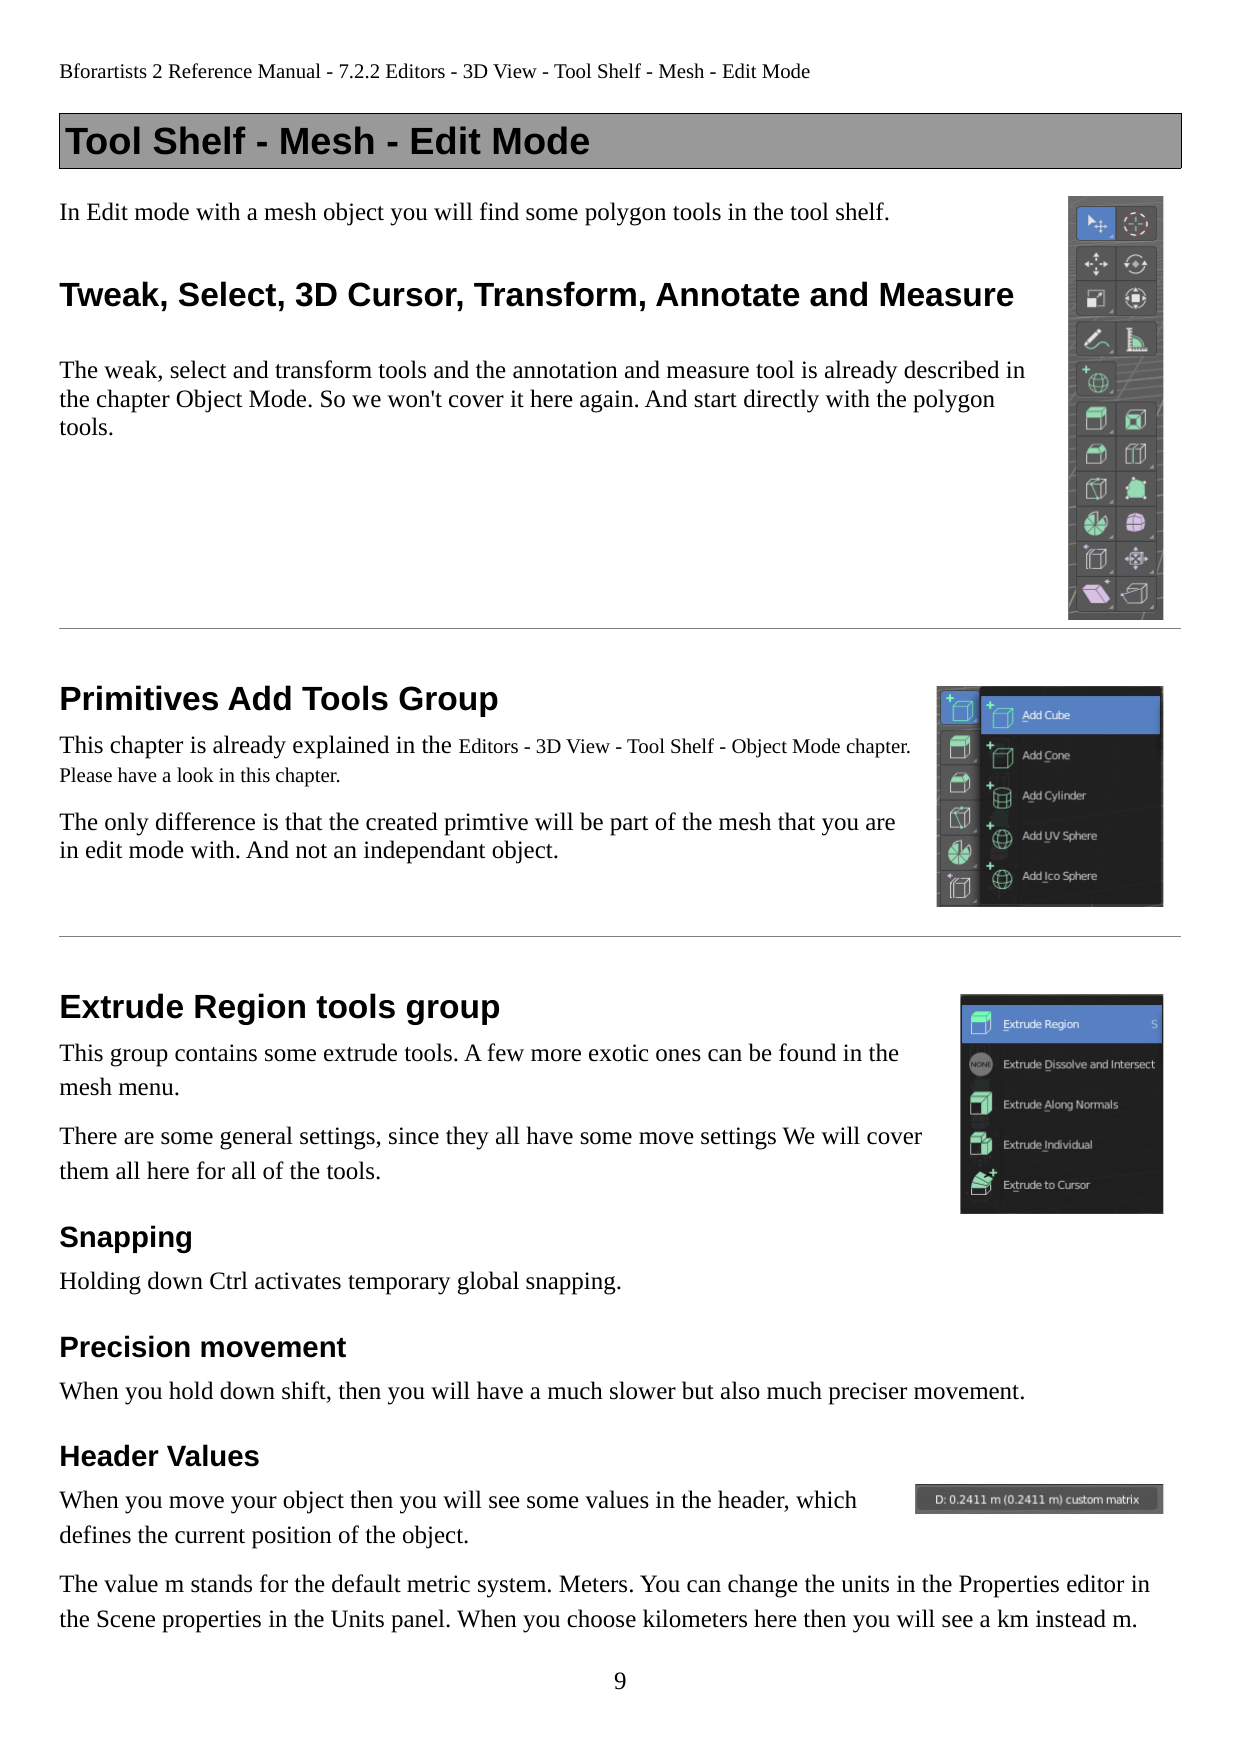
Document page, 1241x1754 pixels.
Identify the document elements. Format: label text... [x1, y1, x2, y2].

picture [1068, 196, 1164, 620]
picture [936, 686, 1164, 907]
text Holding down Ctrl activates temporary global snapping. [59, 1266, 1181, 1294]
text This group contains some extrude tools. A few more exotic ones can be found in the mesh menu. [59, 1038, 960, 1101]
text The value m stands for the default metric system. Meters. You can change the units in the Properties editor in the Scene properties in the Units panel. When you choose kilometers here then you will see a km instead m. [59, 1569, 1181, 1632]
picture [960, 994, 1164, 1214]
subtitle Tweak, Select, 3D Cursor, Transform, Annotate and Measure [59, 275, 1068, 314]
picture [915, 1484, 1164, 1514]
text When you hold down shift, then you will have a much slower but also much preciser movement. [59, 1376, 1181, 1404]
subtitle Extrude Region tools group [59, 987, 1181, 1025]
subtitle Snapping [59, 1219, 1181, 1253]
subtitle Precision movement [59, 1329, 1181, 1363]
subtitle Header Values [59, 1439, 1181, 1473]
text In Edit mode with a mesh object you will find some polygon tools in the tool shelf. [59, 197, 1068, 225]
text When you move your object then you will see some values in the header, which defines the current position of the object. [59, 1486, 1181, 1549]
text There are some general settings, since they all have some move settings We will cover them all here for all of the tools. [59, 1121, 960, 1185]
subtitle Primitives Add Tools Group [59, 679, 1181, 717]
table_header Tool Shelf - Mesh - Edit Mode [60, 114, 1181, 168]
text The weak, select and transform tools and the annotation and measure tool is already described in the chapter Object Mode. So we won't cover it here again. And start directly with the polygon tools. [59, 355, 1068, 441]
text The only difference is that the created primtive will be part of the mesh that you are in edit mode with. And not an independant object. [59, 807, 936, 864]
text This chapter is already explained in the Editors - 3D View - Tool Shelf - Object Mode chapter. Please have a look in this chapter. [59, 730, 936, 787]
